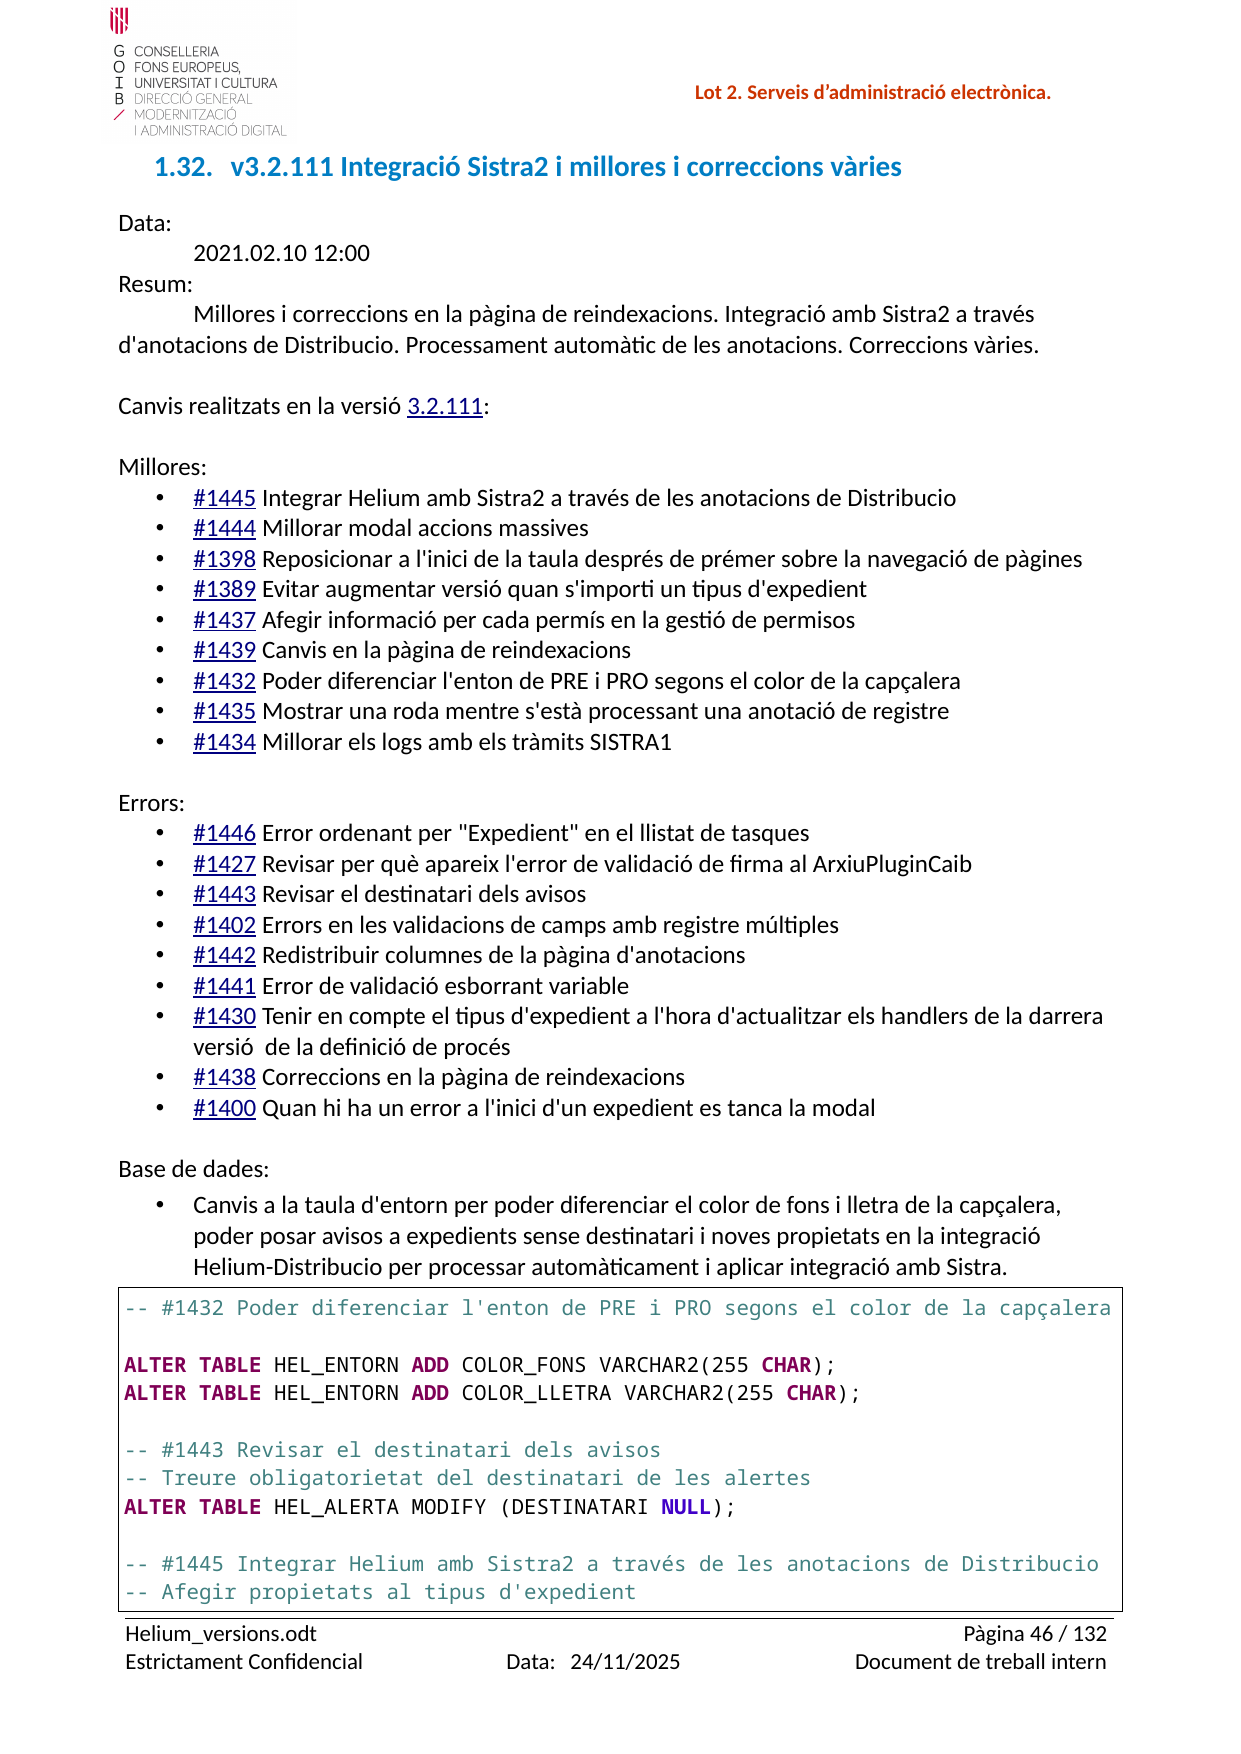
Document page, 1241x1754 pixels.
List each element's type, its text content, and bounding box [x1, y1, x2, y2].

list #1427 Revisar per què apareix l'error de validació de firma al ArxiuPluginCaib [156, 848, 1122, 878]
list #1402 Errors en les validacions de camps amb registre múltiples [156, 909, 1122, 939]
list #1444 Millorar modal accions massives [156, 512, 1122, 543]
text Resum: [118, 268, 1122, 298]
picture [100, 0, 297, 144]
list #1437 Afegir informació per cada permís en la gestió de permisos [156, 604, 1122, 634]
list #1398 Reposicionar a l'inici de la taula després de prémer sobre la navegació de pàgines [156, 543, 1122, 573]
list #1445 Integrar Helium amb Sistra2 a través de les anotacions de Distribucio [156, 482, 1122, 512]
list #1439 Canvis en la pàgina de reindexacions [156, 634, 1122, 665]
list #1434 Millorar els logs amb els tràmits SISTRA1 [156, 726, 1122, 756]
text Base de dades: [118, 1153, 1122, 1184]
list Canvis a la taula d'entorn per poder diferenciar el color de fons i lletra de la capçalera, poder posar avisos a expedients sense destinatari i noves propietats en la integració Helium-Distribucio per processar automàticament i aplicar integració amb Sistra. [156, 1189, 1122, 1281]
table_header -- #1432 Poder diferenciar l'enton de PRE i PRO segons el color de la capçalera ALTER TABLE HEL_ENTORN ADD COLOR_FONS VARCHAR2(255 CHAR); ALTER TABLE HEL_ENTORN ADD COLOR_LLETRA VARCHAR2(255 CHAR); -- #1443 Revisar el destinatari dels avisos -- Treure obligatorietat del destinatari de les alertes ALTER TABLE HEL_ALERTA MODIFY (DESTINATARI NULL); -- #1445 Integrar Helium amb Sistra2 a través de les anotacions de Distribucio -- Afegir propietats al tipus d'expedient [119, 1288, 1122, 1611]
list #1389 Evitar augmentar versió quan s'importi un tipus d'expedient [156, 573, 1122, 604]
text Millores i correccions en la pàgina de reindexacions. Integració amb Sistra2 a través d'anotacions de Distribucio. Processament automàtic de les anotacions. Correccions vàries. [118, 298, 1122, 359]
list #1432 Poder diferenciar l'enton de PRE i PRO segons el color de la capçalera [156, 665, 1122, 695]
text Canvis realitzats en la versió 3.2.111: [118, 390, 1122, 421]
text Millores: [118, 451, 1122, 482]
list #1438 Correccions en la pàgina de reindexacions [156, 1062, 1122, 1092]
text 2021.02.10 12:00 [118, 237, 1122, 268]
list #1446 Error ordenant per "Expedient" en el llistat de tasques [156, 817, 1122, 848]
list #1442 Redistribuir columnes de la pàgina d'anotacions [156, 939, 1122, 970]
list #1435 Mostrar una roda mentre s'està processant una anotació de registre [156, 695, 1122, 726]
list #1430 Tenir en compte el tipus d'expedient a l'hora d'actualitzar els handlers de la darrera versió de la definició de procés [156, 1001, 1122, 1062]
text Errors: [118, 787, 1122, 817]
subtitle v3.2.111 Integració Sistra2 i millores i correccions vàries [153, 148, 1122, 183]
text Data: [118, 207, 1122, 237]
list #1443 Revisar el destinatari dels avisos [156, 878, 1122, 909]
list #1441 Error de validació esborrant variable [156, 970, 1122, 1001]
list #1400 Quan hi ha un error a l'inici d'un expedient es tanca la modal [156, 1092, 1122, 1123]
